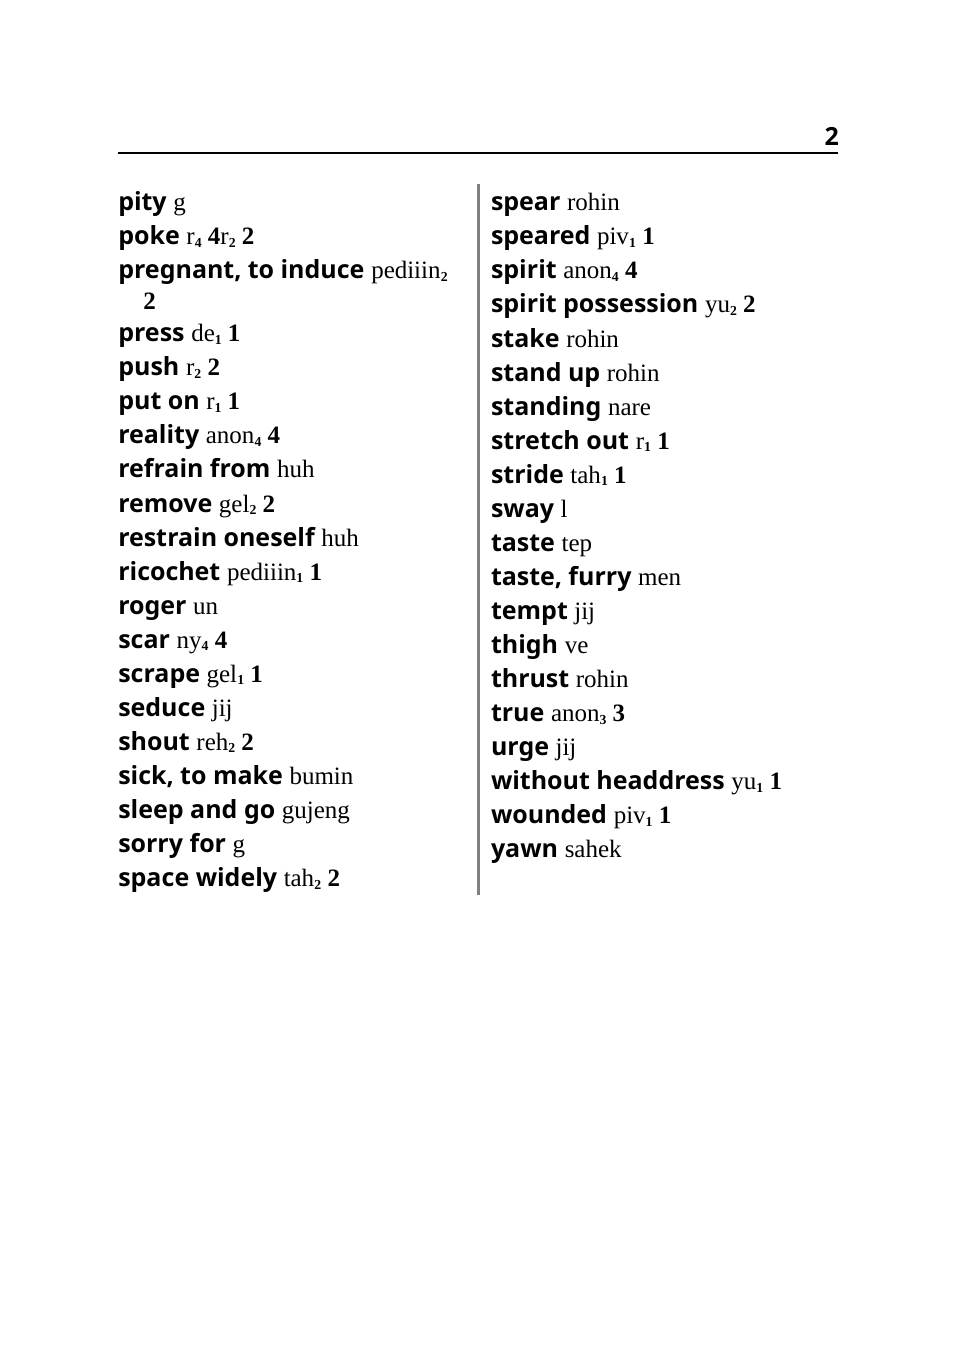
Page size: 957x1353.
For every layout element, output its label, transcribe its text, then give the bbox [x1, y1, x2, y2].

text stretch out r1 1 [491, 422, 838, 456]
text scar ny4 4 [118, 621, 466, 656]
text stake rohin [491, 320, 838, 354]
text sleep and go gujeng [118, 792, 466, 826]
text space widely tah2 2 [118, 860, 466, 894]
text shout reh2 2 [118, 724, 466, 758]
text true anon3 3 [491, 695, 838, 729]
text put on r1 1 [118, 383, 466, 417]
text standing nare [491, 388, 838, 422]
text spirit possession yu2 2 [491, 286, 838, 320]
text taste tep [491, 524, 838, 559]
text seduce jij [118, 689, 466, 724]
text roger un [118, 587, 466, 621]
text reality anon4 4 [118, 417, 466, 451]
text wounded piv1 1 [491, 797, 838, 831]
text thrust rohin [491, 661, 838, 695]
text sway l [491, 491, 838, 524]
text restrain oneself huh [118, 519, 466, 553]
text speared piv1 1 [491, 218, 838, 252]
text thigh ve [491, 627, 838, 661]
text tempt jij [491, 593, 838, 627]
text press de1 1 [118, 315, 466, 349]
text without headdress yu1 1 [491, 763, 838, 797]
text remove gel2 2 [118, 485, 466, 519]
text urge jij [491, 729, 838, 763]
text stand up rohin [491, 354, 838, 388]
text pity g [118, 184, 466, 218]
text sorry for g [118, 826, 466, 860]
text push r2 2 [118, 349, 466, 383]
text stride tah1 1 [491, 456, 838, 491]
text poke r4 4r2 2 [118, 218, 466, 252]
text pregnant, to induce pediiin2 2 [118, 252, 466, 315]
text taste, furry men [491, 559, 838, 593]
text yawn sahek [491, 831, 838, 865]
text scrape gel1 1 [118, 656, 466, 689]
text refrain from huh [118, 451, 466, 485]
text spear rohin [491, 184, 838, 218]
text sick, to make bumin [118, 758, 466, 792]
text spirit anon4 4 [491, 252, 838, 286]
text ricochet pediiin1 1 [118, 553, 466, 587]
